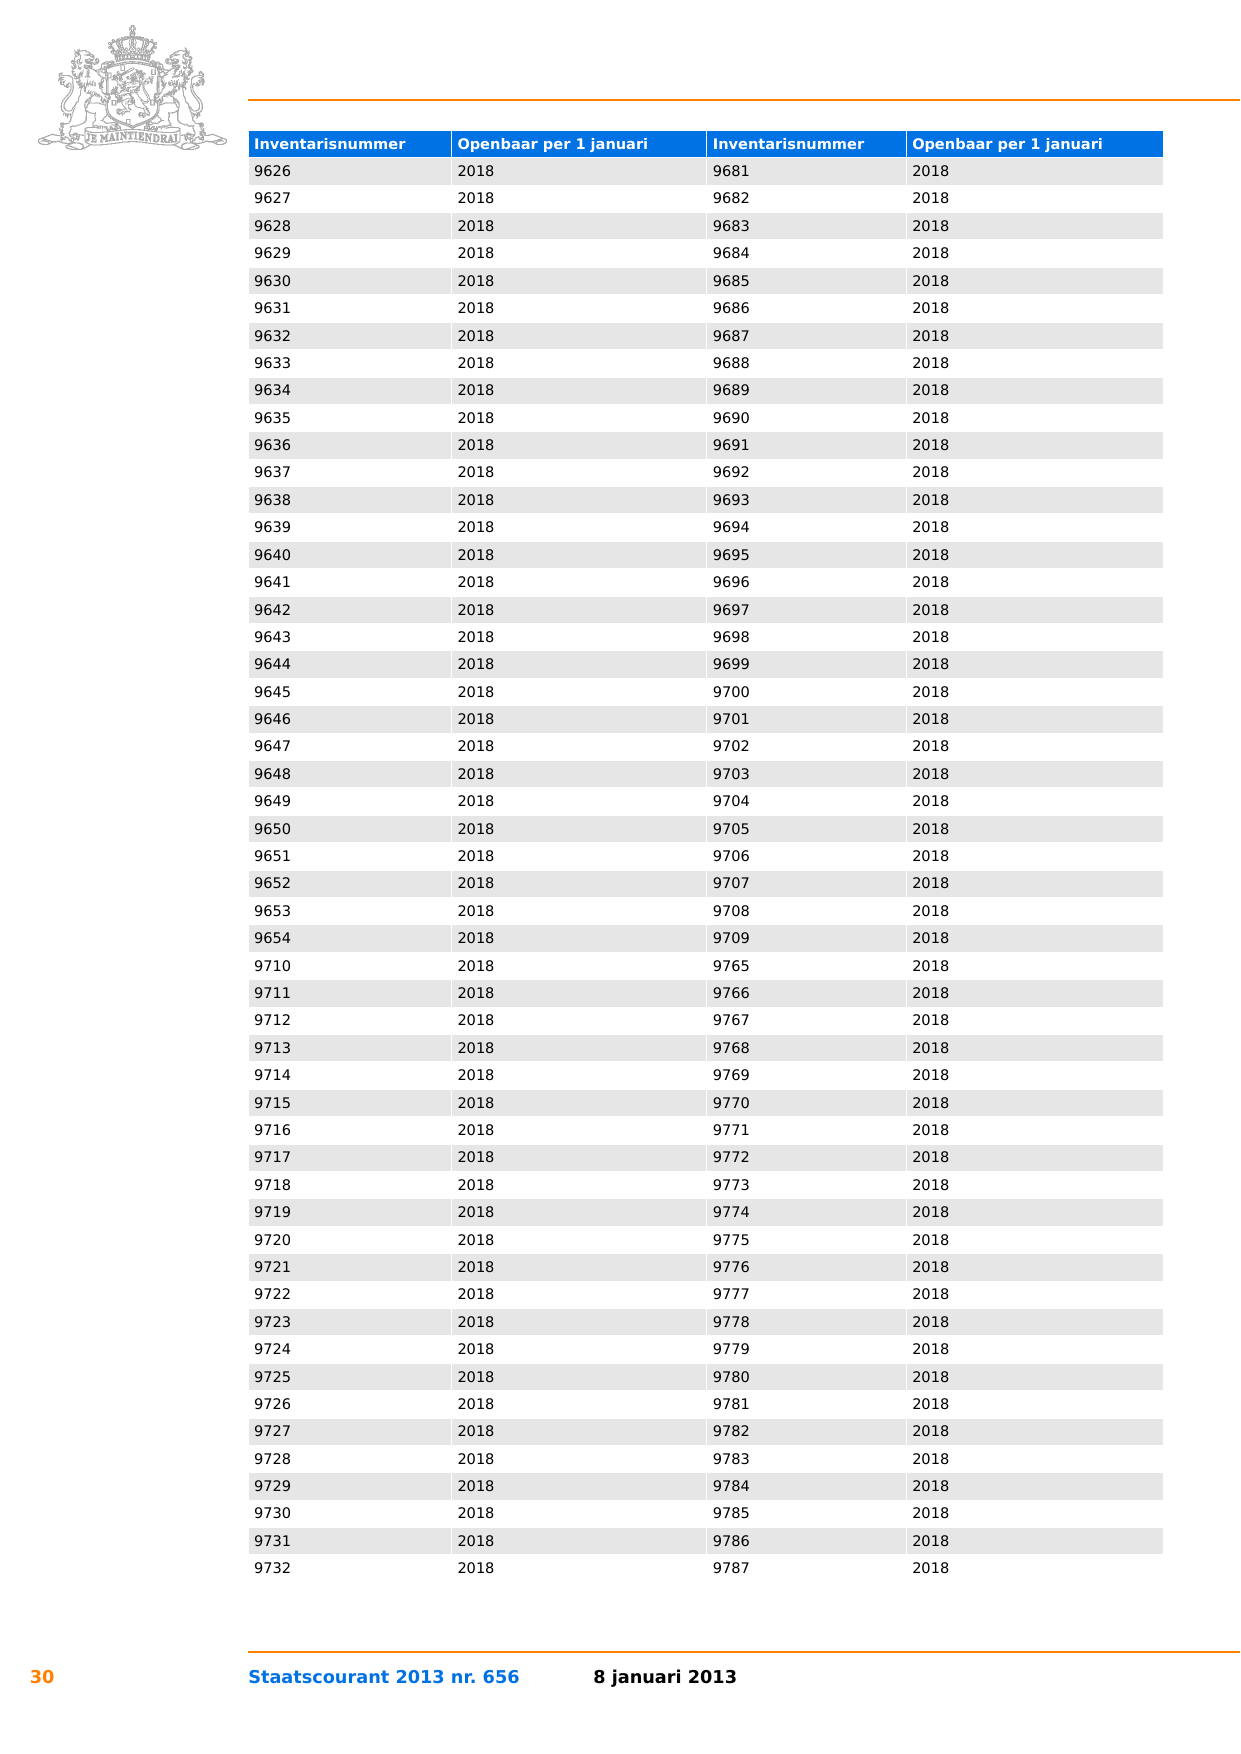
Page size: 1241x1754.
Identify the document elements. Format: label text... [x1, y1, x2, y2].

table_cell 9715 [249, 1090, 451, 1116]
table_cell 9685 [707, 268, 906, 294]
table_cell 9767 [707, 1008, 906, 1034]
table_cell 2018 [452, 1035, 706, 1061]
table_cell 2018 [907, 542, 1163, 568]
table_cell 9718 [249, 1172, 451, 1198]
table_cell 9711 [249, 980, 451, 1007]
table_cell 2018 [452, 213, 706, 239]
table_cell 2018 [452, 706, 706, 733]
table_cell 2018 [452, 651, 706, 678]
table_cell 9646 [249, 706, 451, 733]
table_cell 2018 [452, 569, 706, 596]
table_cell 9639 [249, 515, 451, 541]
table_cell 9691 [707, 432, 906, 459]
table_cell 9731 [249, 1528, 451, 1554]
table_cell 2018 [907, 624, 1163, 650]
table_cell 2018 [907, 241, 1163, 267]
table_cell 2018 [452, 515, 706, 541]
table_cell 9683 [707, 213, 906, 239]
table_cell 9647 [249, 734, 451, 760]
table_cell 9714 [249, 1063, 451, 1089]
table_header Openbaar per 1 januari [452, 131, 706, 157]
table_cell 9682 [707, 186, 906, 212]
table_cell 9724 [249, 1336, 451, 1363]
table_cell 9725 [249, 1364, 451, 1390]
table_cell 9765 [707, 953, 906, 979]
table_cell 9766 [707, 980, 906, 1007]
table_cell 9700 [707, 679, 906, 705]
table_cell 9728 [249, 1446, 451, 1472]
table_cell 9693 [707, 487, 906, 513]
table_cell 9692 [707, 460, 906, 486]
table_cell 9787 [707, 1556, 906, 1582]
table_cell 2018 [907, 1391, 1163, 1417]
table_cell 2018 [907, 1528, 1163, 1554]
table_cell 2018 [452, 241, 706, 267]
table_cell 9631 [249, 295, 451, 322]
table_cell 9632 [249, 323, 451, 349]
table_cell 9701 [707, 706, 906, 733]
table_cell 2018 [907, 1501, 1163, 1527]
table_cell 2018 [452, 761, 706, 787]
table_cell 9729 [249, 1473, 451, 1500]
table_cell 2018 [452, 487, 706, 513]
table_cell 2018 [907, 158, 1163, 185]
table_cell 2018 [452, 1336, 706, 1363]
table_cell 2018 [452, 295, 706, 322]
table_cell 9651 [249, 843, 451, 869]
table_cell 2018 [907, 843, 1163, 869]
table_cell 2018 [907, 1063, 1163, 1089]
table_cell 9654 [249, 925, 451, 952]
table_cell 9696 [707, 569, 906, 596]
table_cell 9773 [707, 1172, 906, 1198]
table_cell 2018 [907, 268, 1163, 294]
table_cell 9705 [707, 816, 906, 842]
table_cell 2018 [907, 1364, 1163, 1390]
table_cell 9633 [249, 350, 451, 376]
table_cell 9786 [707, 1528, 906, 1554]
table_cell 9636 [249, 432, 451, 459]
table_cell 2018 [907, 432, 1163, 459]
table_cell 2018 [452, 1309, 706, 1335]
table_cell 2018 [907, 515, 1163, 541]
table_cell 9644 [249, 651, 451, 678]
table_cell 9689 [707, 378, 906, 404]
table_cell 9708 [707, 898, 906, 924]
table_cell 2018 [907, 378, 1163, 404]
table_cell 9686 [707, 295, 906, 322]
table_cell 9648 [249, 761, 451, 787]
table_cell 9637 [249, 460, 451, 486]
table_cell 9650 [249, 816, 451, 842]
table_cell 2018 [452, 1227, 706, 1253]
table_cell 2018 [907, 1035, 1163, 1061]
table_cell 2018 [452, 871, 706, 897]
table_cell 9775 [707, 1227, 906, 1253]
table_cell 2018 [907, 350, 1163, 376]
table_cell 9687 [707, 323, 906, 349]
table_cell 9723 [249, 1309, 451, 1335]
table_cell 9771 [707, 1117, 906, 1143]
table_cell 2018 [452, 1391, 706, 1417]
table_cell 2018 [452, 1446, 706, 1472]
table_cell 2018 [907, 1227, 1163, 1253]
table_cell 2018 [452, 350, 706, 376]
table_cell 9769 [707, 1063, 906, 1089]
table_cell 2018 [907, 1419, 1163, 1445]
table_cell 2018 [907, 761, 1163, 787]
table_cell 2018 [452, 158, 706, 185]
table_cell 2018 [907, 1282, 1163, 1308]
table_cell 9730 [249, 1501, 451, 1527]
table_cell 2018 [452, 378, 706, 404]
table_cell 2018 [452, 186, 706, 212]
table_cell 2018 [907, 1556, 1163, 1582]
table_cell 9627 [249, 186, 451, 212]
table_cell 9719 [249, 1199, 451, 1226]
table_cell 9694 [707, 515, 906, 541]
table_cell 9702 [707, 734, 906, 760]
table_cell 9720 [249, 1227, 451, 1253]
table_cell 2018 [907, 816, 1163, 842]
table_cell 2018 [452, 1419, 706, 1445]
table_cell 2018 [452, 542, 706, 568]
table_cell 9782 [707, 1419, 906, 1445]
table_cell 2018 [907, 213, 1163, 239]
table_cell 9777 [707, 1282, 906, 1308]
table_cell 9770 [707, 1090, 906, 1116]
table_cell 2018 [452, 597, 706, 623]
table_cell 2018 [907, 953, 1163, 979]
table_cell 9635 [249, 405, 451, 431]
table_cell 2018 [452, 323, 706, 349]
table_cell 2018 [907, 734, 1163, 760]
table_cell 9772 [707, 1145, 906, 1171]
table_cell 2018 [907, 1336, 1163, 1363]
table_cell 2018 [907, 1008, 1163, 1034]
table_cell 9783 [707, 1446, 906, 1472]
table_cell 9681 [707, 158, 906, 185]
table_cell 2018 [907, 925, 1163, 952]
table_cell 2018 [452, 843, 706, 869]
table_cell 2018 [907, 295, 1163, 322]
table_cell 2018 [452, 734, 706, 760]
table_cell 9684 [707, 241, 906, 267]
table_cell 2018 [907, 1199, 1163, 1226]
table_header Openbaar per 1 januari [907, 131, 1163, 157]
table_cell 9688 [707, 350, 906, 376]
table_cell 9697 [707, 597, 906, 623]
table_cell 9629 [249, 241, 451, 267]
table_header Inventarisnummer [249, 131, 451, 157]
table_cell 9640 [249, 542, 451, 568]
table_cell 2018 [452, 898, 706, 924]
table_cell 2018 [452, 1364, 706, 1390]
table_cell 2018 [907, 706, 1163, 733]
table_cell 2018 [452, 679, 706, 705]
table_cell 9642 [249, 597, 451, 623]
table_cell 2018 [907, 1090, 1163, 1116]
table_cell 9768 [707, 1035, 906, 1061]
table_cell 9626 [249, 158, 451, 185]
table_cell 9710 [249, 953, 451, 979]
table_cell 9717 [249, 1145, 451, 1171]
table_cell 2018 [452, 432, 706, 459]
table_cell 9716 [249, 1117, 451, 1143]
table_cell 2018 [907, 323, 1163, 349]
table_cell 9785 [707, 1501, 906, 1527]
table_cell 9690 [707, 405, 906, 431]
table_cell 2018 [452, 1008, 706, 1034]
table_cell 2018 [907, 679, 1163, 705]
table_cell 2018 [452, 1172, 706, 1198]
table_cell 9698 [707, 624, 906, 650]
table_cell 9634 [249, 378, 451, 404]
table_cell 2018 [907, 1446, 1163, 1472]
table_cell 2018 [452, 1556, 706, 1582]
table_cell 2018 [907, 487, 1163, 513]
table_cell 2018 [907, 1117, 1163, 1143]
table_cell 2018 [452, 1473, 706, 1500]
table_cell 2018 [452, 953, 706, 979]
table_cell 9713 [249, 1035, 451, 1061]
table_cell 2018 [907, 651, 1163, 678]
table_cell 9781 [707, 1391, 906, 1417]
table_cell 2018 [452, 980, 706, 1007]
table_cell 9649 [249, 789, 451, 815]
table_cell 9628 [249, 213, 451, 239]
table_cell 9695 [707, 542, 906, 568]
table_cell 9706 [707, 843, 906, 869]
table_cell 9778 [707, 1309, 906, 1335]
table_cell 2018 [907, 460, 1163, 486]
table_cell 2018 [452, 1254, 706, 1281]
table_cell 2018 [452, 1090, 706, 1116]
table_cell 2018 [452, 1501, 706, 1527]
table_cell 2018 [452, 268, 706, 294]
table_cell 9774 [707, 1199, 906, 1226]
table_cell 2018 [452, 1199, 706, 1226]
table_cell 9784 [707, 1473, 906, 1500]
table_cell 9703 [707, 761, 906, 787]
table_cell 2018 [452, 1063, 706, 1089]
table_cell 2018 [452, 1117, 706, 1143]
table_cell 2018 [452, 789, 706, 815]
table_cell 2018 [452, 1145, 706, 1171]
table_cell 9712 [249, 1008, 451, 1034]
table_cell 2018 [907, 1254, 1163, 1281]
table_cell 9707 [707, 871, 906, 897]
table_cell 9652 [249, 871, 451, 897]
table_cell 9645 [249, 679, 451, 705]
table_cell 9780 [707, 1364, 906, 1390]
table_cell 2018 [907, 597, 1163, 623]
table_cell 2018 [452, 1282, 706, 1308]
table_cell 2018 [907, 186, 1163, 212]
table_cell 9709 [707, 925, 906, 952]
table_cell 9727 [249, 1419, 451, 1445]
table_cell 2018 [907, 569, 1163, 596]
table_cell 2018 [907, 1145, 1163, 1171]
table_header Inventarisnummer [707, 131, 906, 157]
table_cell 9732 [249, 1556, 451, 1582]
table_cell 2018 [907, 980, 1163, 1007]
table_cell 2018 [452, 816, 706, 842]
table_cell 9653 [249, 898, 451, 924]
table_cell 2018 [907, 1309, 1163, 1335]
table_cell 9638 [249, 487, 451, 513]
table_cell 2018 [907, 871, 1163, 897]
table_cell 9776 [707, 1254, 906, 1281]
table_cell 9721 [249, 1254, 451, 1281]
table_cell 9722 [249, 1282, 451, 1308]
table_cell 9641 [249, 569, 451, 596]
table_cell 2018 [907, 1473, 1163, 1500]
table_cell 9699 [707, 651, 906, 678]
table_cell 2018 [907, 405, 1163, 431]
table_cell 2018 [907, 898, 1163, 924]
table_cell 9779 [707, 1336, 906, 1363]
table_cell 2018 [452, 1528, 706, 1554]
table_cell 2018 [452, 460, 706, 486]
table_cell 2018 [907, 1172, 1163, 1198]
table_cell 2018 [907, 789, 1163, 815]
table_cell 2018 [452, 925, 706, 952]
table_cell 9643 [249, 624, 451, 650]
table_cell 9630 [249, 268, 451, 294]
table_cell 9726 [249, 1391, 451, 1417]
table_cell 2018 [452, 624, 706, 650]
table_cell 9704 [707, 789, 906, 815]
table_cell 2018 [452, 405, 706, 431]
picture [38, 25, 227, 150]
